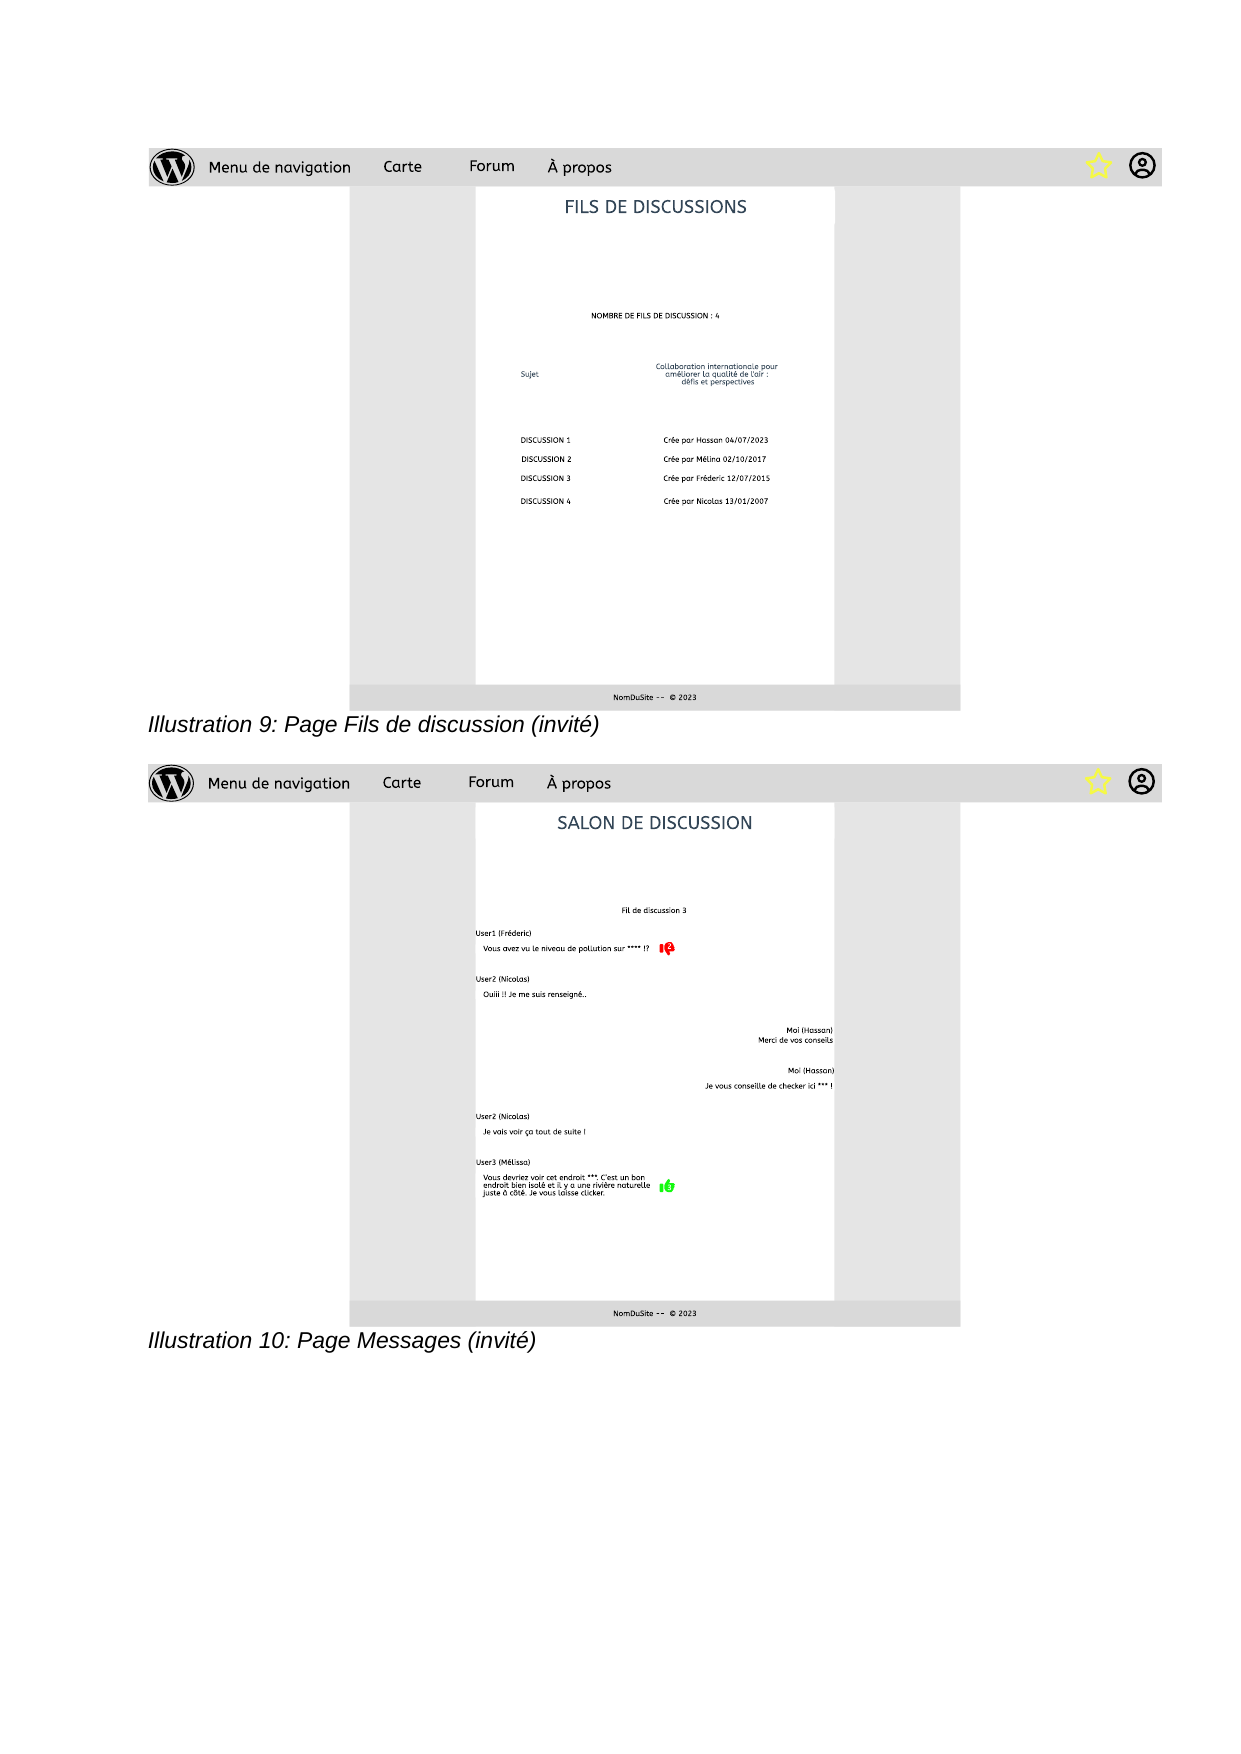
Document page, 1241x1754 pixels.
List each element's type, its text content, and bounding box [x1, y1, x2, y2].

text Illustration 9: Page Fils de discussion (invité) [148, 711, 1162, 737]
text Illustration 10: Page Messages (invité) [148, 1327, 1162, 1353]
